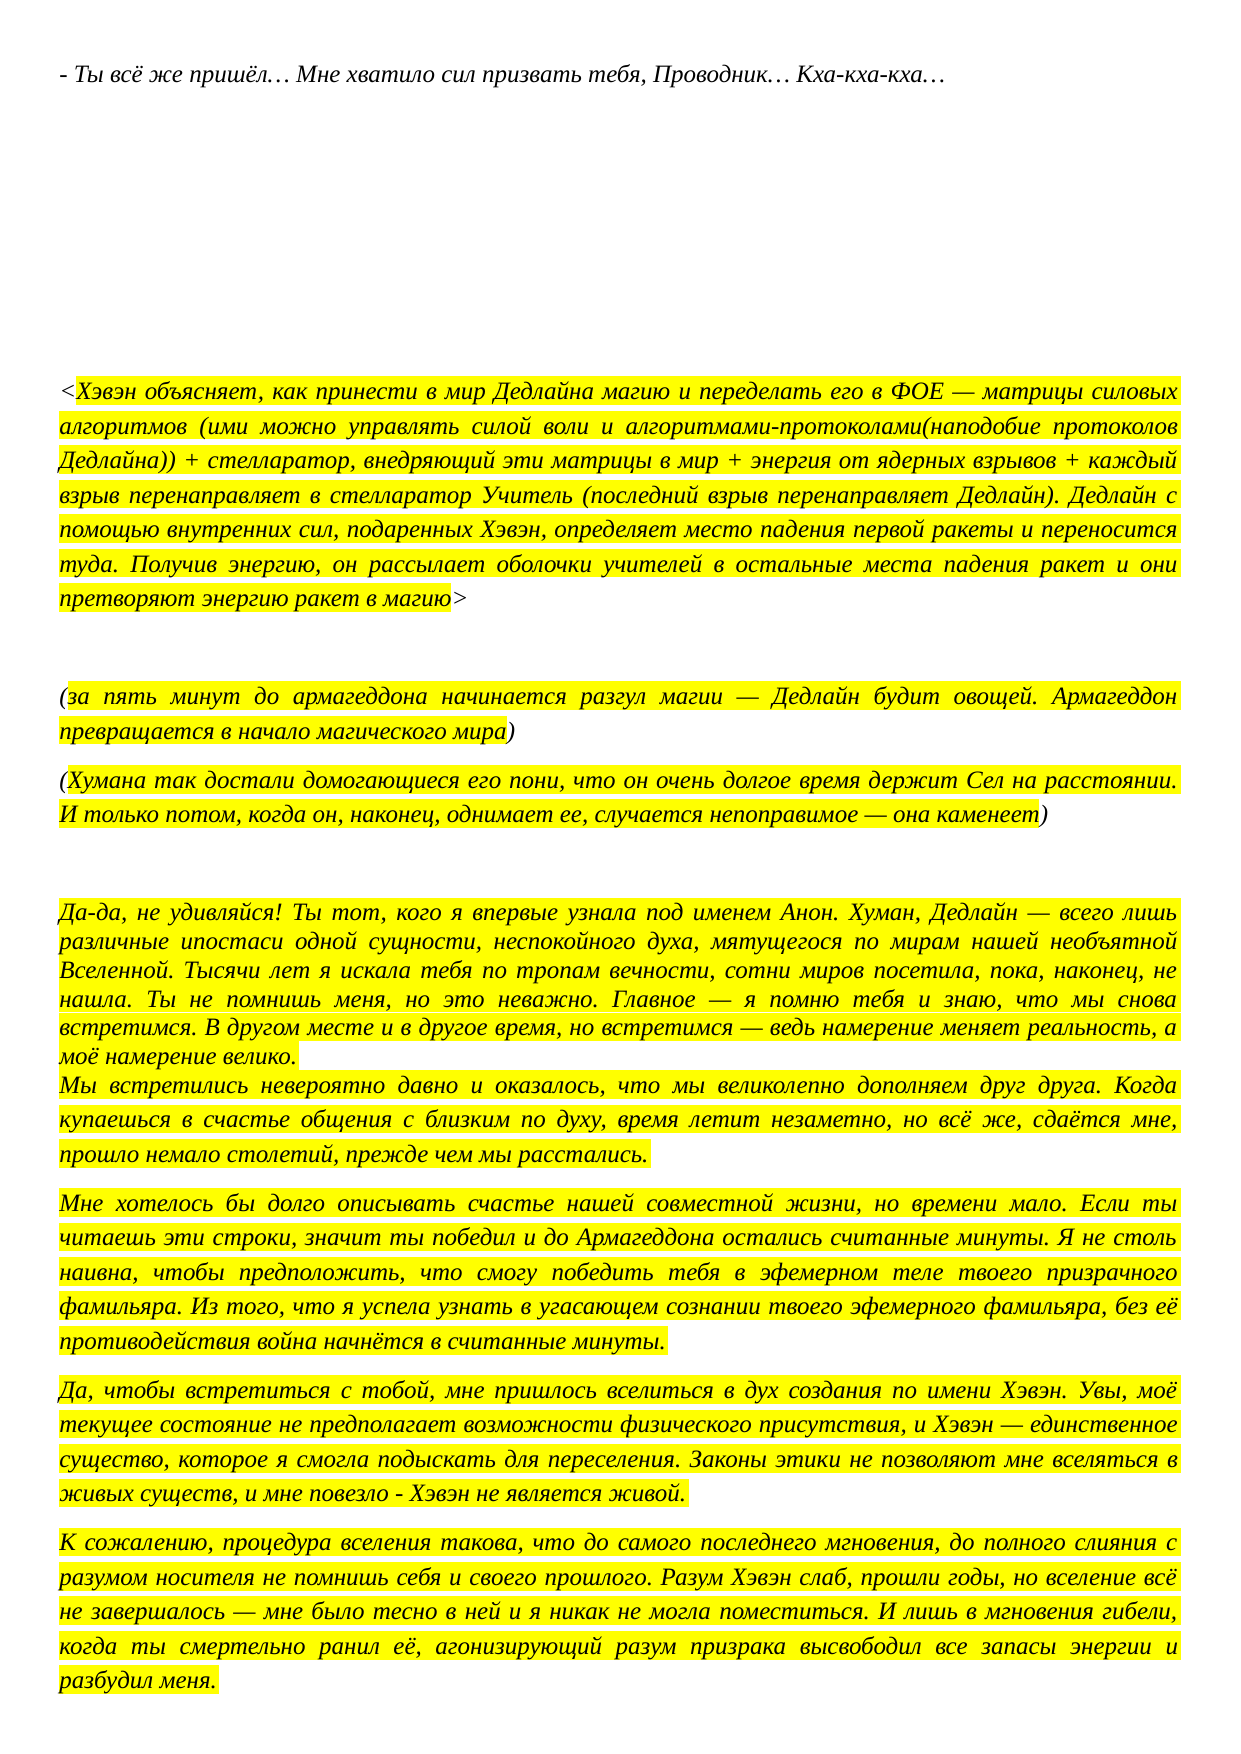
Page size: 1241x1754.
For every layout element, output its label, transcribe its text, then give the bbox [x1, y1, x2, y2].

text Мы встретились невероятно давно и оказалось, что мы великолепно дополняем друг друга. Когда купаешься в счастье общения с близким по духу, время летит незаметно, но всё же, сдаётся мне, прошло немало столетий, прежде чем мы расстались. [59, 1070, 1181, 1168]
text К сожалению, процедура вселения такова, что до самого последнего мгновения, до полного слияния с разумом носителя не помнишь себя и своего прошлого. Разум Хэвэн слаб, прошли годы, но вселение всё не завершалось — мне было тесно в ней и я никак не могла поместиться. И лишь в мгновения гибели, когда ты смертельно ранил её, агонизирующий разум призрака высвободил все запасы энергии и разбудил меня. [59, 1527, 1181, 1694]
text Да, чтобы встретиться с тобой, мне пришлось вселиться в дух создания по имени Хэвэн. Увы, моё текущее состояние не предполагает возможности физического присутствия, и Хэвэн — единственное существо, которое я смогла подыскать для переселения. Законы этики не позволяют мне вселяться в живых существ, и мне повезло - Хэвэн не является живой. [59, 1375, 1181, 1507]
text Да-да, не удивляйся! Ты тот, кого я впервые узнала под именем Анон. Хуман, Дедлайн — всего лишь различные ипостаси одной сущности, неспокойного духа, мятущегося по мирам нашей необъятной Вселенной. Тысячи лет я искала тебя по тропам вечности, сотни миров посетила, пока, наконец, не нашла. Ты не помнишь меня, но это неважно. Главное — я помню тебя и знаю, что мы снова встретимся. В другом месте и в другое время, но встретимся — ведь намерение меняет реальность, а моё намерение велико. [59, 897, 1181, 1070]
text <Хэвэн объясняет, как принести в мир Дедлайна магию и переделать его в ФОЕ — матрицы силовых алгоритмов (ими можно управлять силой воли и алгоритмами-протоколами(наподобие протоколов Дедлайна)) + стелларатор, внедряющий эти матрицы в мир + энергия от ядерных взрывов + каждый взрыв перенаправляет в стелларатор Учитель (последний взрыв перенаправляет Дедлайн). Дедлайн с помощью внутренних сил, подаренных Хэвэн, определяет место падения первой ракеты и переносится туда. Получив энергию, он рассылает оболочки учителей в остальные места падения ракет и они претворяют энергию ракет в магию> [59, 376, 1181, 612]
text Мне хотелось бы долго описывать счастье нашей совместной жизни, но времени мало. Если ты читаешь эти строки, значит ты победил и до Армагеддона остались считанные минуты. Я не столь наивна, чтобы предположить, что смогу победить тебя в эфемерном теле твоего призрачного фамильяра. Из того, что я успела узнать в угасающем сознании твоего эфемерного фамильяра, без её противодействия война начнётся в считанные минуты. [59, 1188, 1181, 1355]
text (за пять минут до армагеддона начинается разгул магии — Дедлайн будит овощей. Армагеддон превращается в начало магического мира) [59, 681, 1181, 744]
text (Хумана так достали домогающиеся его пони, что он очень долгое время держит Сел на расстоянии. И только потом, когда он, наконец, однимает ее, случается непоправимое — она каменеет) [59, 765, 1181, 828]
text - Ты всё же пришёл… Мне хватило сил призвать тебя, Проводник… Кха-кха-кха… [59, 59, 1181, 88]
